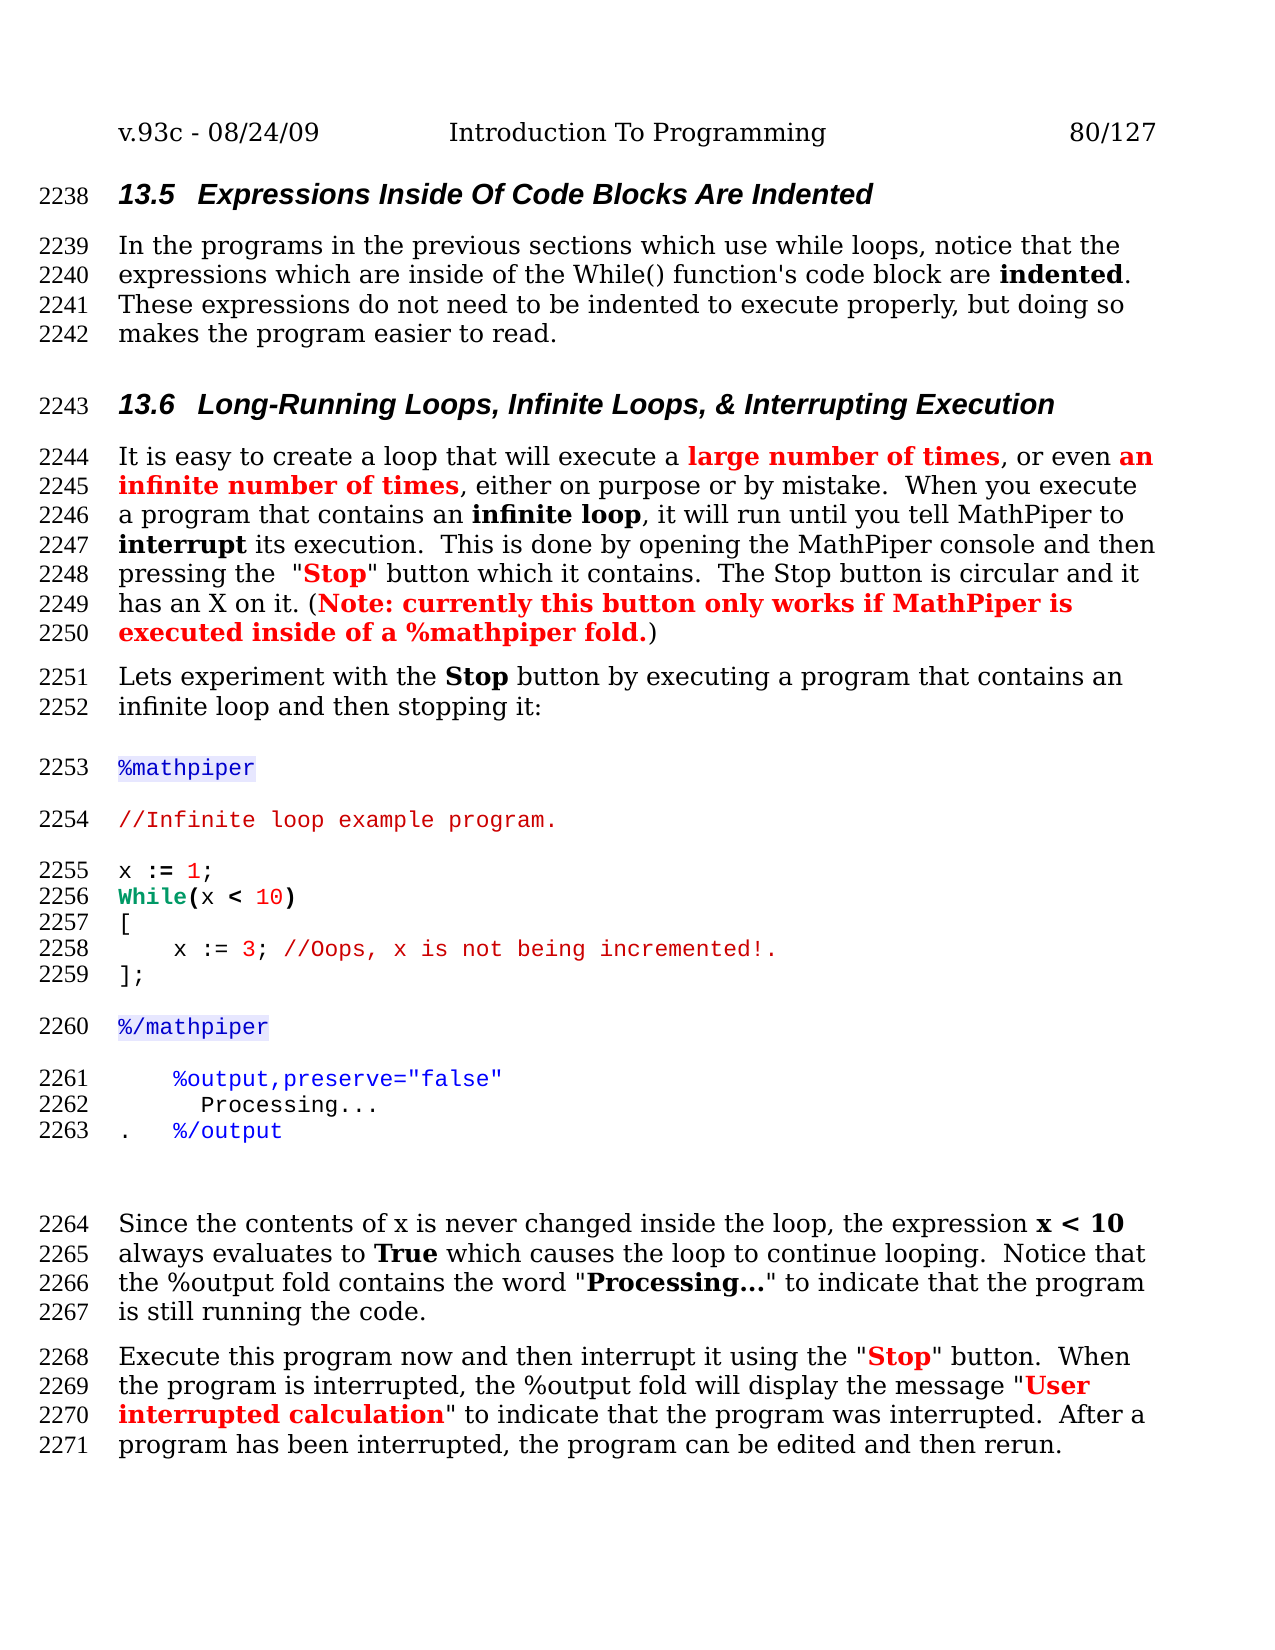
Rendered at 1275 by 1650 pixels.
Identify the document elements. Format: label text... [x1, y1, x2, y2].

text //Infinite loop example program. [118, 808, 1157, 834]
text %/mathpiper [118, 1015, 1157, 1041]
subtitle Expressions Inside Of Code Blocks Are Indented [118, 177, 1157, 210]
text [ [118, 912, 1157, 938]
text ]; [118, 963, 1157, 989]
text %output,preserve="false" [118, 1067, 1157, 1093]
text Since the contents of x is never changed inside the loop, the expression x < 10 always evaluates to True which causes the loop to continue looping. Notice that the %output fold contains the word "Processing..." to indicate that the program is still running the code. [118, 1209, 1157, 1327]
text x := 3; //Oops, x is not being incremented!. [118, 938, 1157, 963]
subtitle Long-Running Loops, Infinite Loops, & Interrupting Execution [118, 387, 1157, 421]
text While(x < 10) [118, 886, 1157, 912]
text It is easy to create a loop that will execute a large number of times, or even an infinite number of times, either on purpose or by mistake. When you execute a program that contains an infinite loop, it will run until you tell MathPiper to interrupt its execution. This is done by opening the MathPiper console and then pressing the "Stop" button which it contains. The Stop button is circular and it has an X on it. (Note: currently this button only works if MathPiper is executed inside of a %mathpiper fold.) [118, 442, 1157, 647]
text . %/output [118, 1119, 1157, 1145]
text Lets experiment with the Stop button by executing a program that contains an infinite loop and then stopping it: [118, 662, 1157, 721]
text Execute this program now and then interrupt it using the "Stop" button. When the program is interrupted, the %output fold will display the message "User interrupted calculation" to indicate that the program was interrupted. After a program has been interrupted, the program can be edited and then rerun. [118, 1342, 1157, 1459]
text Processing... [118, 1093, 1157, 1119]
text %mathpiper [118, 756, 1157, 782]
text x := 1; [118, 860, 1157, 886]
text In the programs in the previous sections which use while loops, notice that the expressions which are inside of the While() function's code block are indented. These expressions do not need to be indented to execute properly, but doing so makes the program easier to read. [118, 231, 1157, 348]
